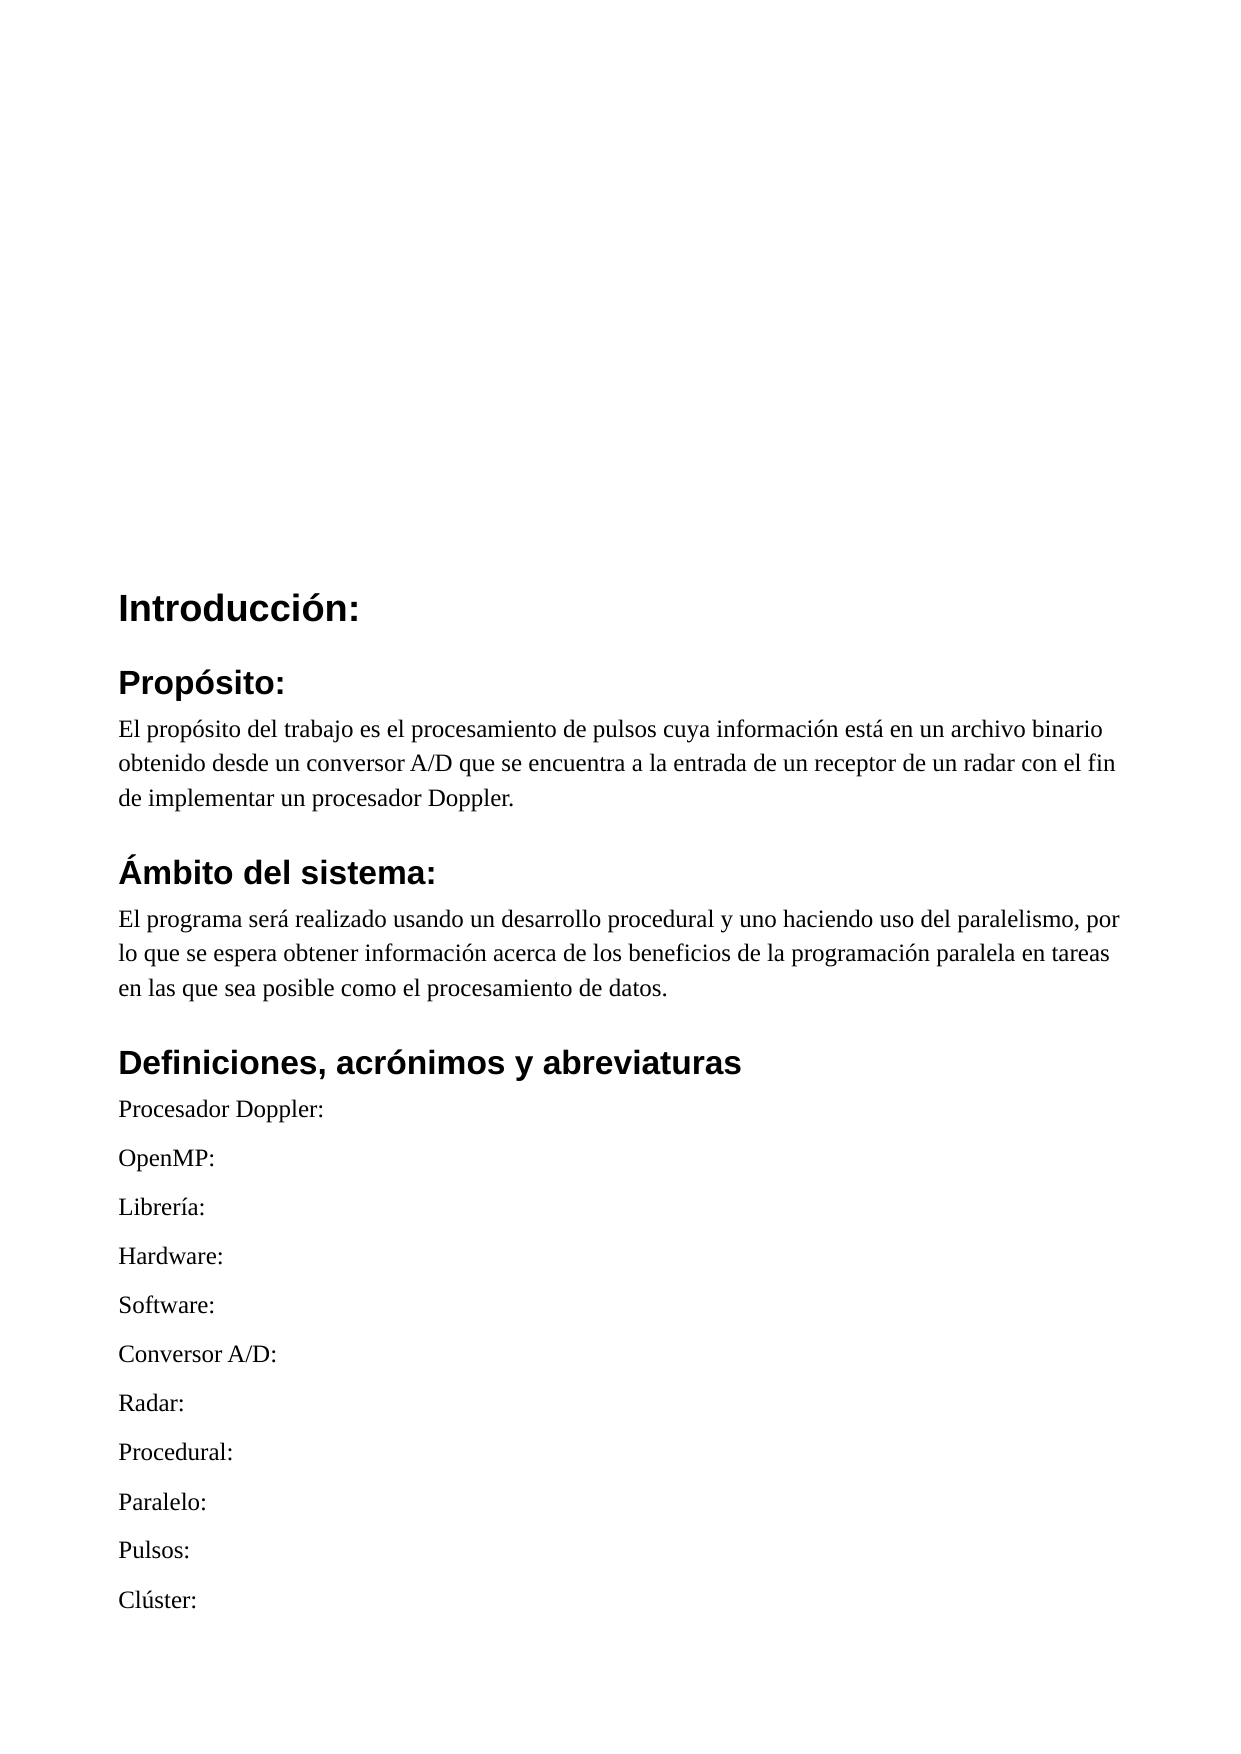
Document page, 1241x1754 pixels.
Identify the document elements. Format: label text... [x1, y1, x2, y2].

text Procedural: [118, 1437, 1122, 1466]
text Paralelo: [118, 1487, 1122, 1515]
subtitle Propósito: [118, 663, 1122, 702]
text Librería: [118, 1192, 1122, 1221]
subtitle Ámbito del sistema: [118, 853, 1122, 892]
text Conversor A/D: [118, 1339, 1122, 1368]
subtitle Definiciones, acrónimos y abreviaturas [118, 1043, 1122, 1082]
text El propósito del trabajo es el procesamiento de pulsos cuya información está en un archivo binario obtenido desde un conversor A/D que se encuentra a la entrada de un receptor de un radar con el fin de implementar un procesador Doppler. [118, 714, 1122, 812]
text Software: [118, 1290, 1122, 1319]
text Clúster: [118, 1585, 1122, 1613]
subtitle Introducción: [118, 586, 1122, 629]
text El programa será realizado usando un desarrollo procedural y uno haciendo uso del paralelismo, por lo que se espera obtener información acerca de los beneficios de la programación paralela en tareas en las que sea posible como el procesamiento de datos. [118, 904, 1122, 1002]
text Radar: [118, 1388, 1122, 1417]
text Hardware: [118, 1241, 1122, 1270]
text Procesador Doppler: [118, 1094, 1122, 1123]
text Pulsos: [118, 1536, 1122, 1564]
text OpenMP: [118, 1143, 1122, 1172]
